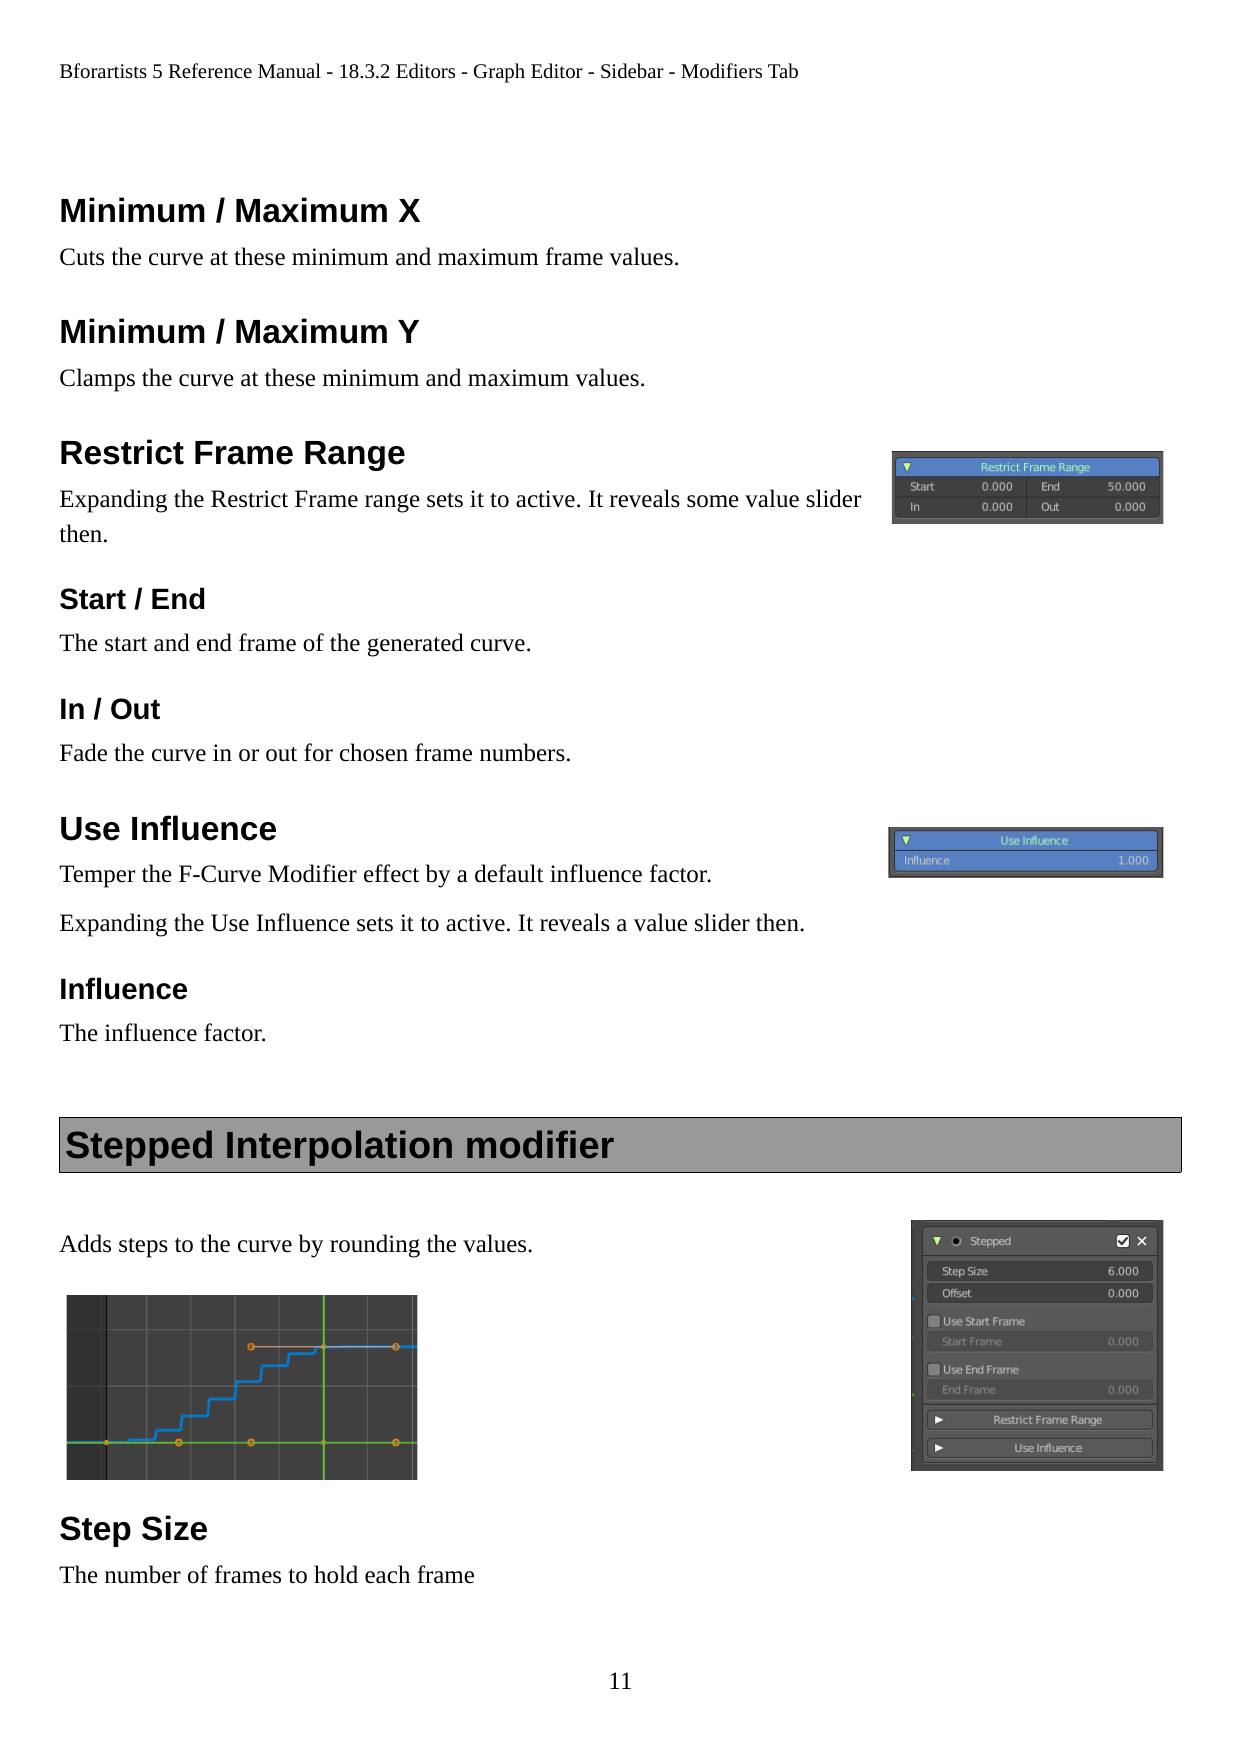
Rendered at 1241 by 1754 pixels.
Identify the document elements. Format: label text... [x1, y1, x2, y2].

subtitle In / Out [59, 692, 1181, 726]
text Fade the curve in or out for chosen frame numbers. [59, 738, 1181, 767]
picture [911, 1220, 1164, 1471]
text The number of frames to hold each frame [59, 1560, 1181, 1589]
subtitle Start / End [59, 582, 1181, 616]
subtitle Minimum / Maximum X [59, 191, 1181, 229]
picture [888, 827, 1164, 878]
subtitle Restrict Frame Range [59, 433, 1181, 472]
subtitle Use Influence [59, 808, 1181, 847]
text The influence factor. [59, 1018, 1181, 1047]
text Temper the F-Curve Modifier effect by a default influence factor. [59, 859, 1181, 888]
text Expanding the Use Influence sets it to active. It reveals a value slider then. [59, 908, 1181, 937]
text Cuts the curve at these minimum and maximum frame values. [59, 242, 1181, 271]
text Adds steps to the curve by rounding the values. [59, 1229, 911, 1258]
text Clamps the curve at these minimum and maximum values. [59, 363, 1181, 392]
picture [66, 1295, 418, 1480]
table_header Stepped Interpolation modifier [60, 1118, 1181, 1172]
text Expanding the Restrict Frame range sets it to active. It reveals some value slider then. [59, 484, 1181, 547]
subtitle Minimum / Maximum Y [59, 312, 1181, 351]
picture [891, 451, 1164, 524]
subtitle Step Size [59, 1509, 1181, 1548]
text The start and end frame of the generated curve. [59, 628, 1181, 657]
subtitle Influence [59, 972, 1181, 1006]
